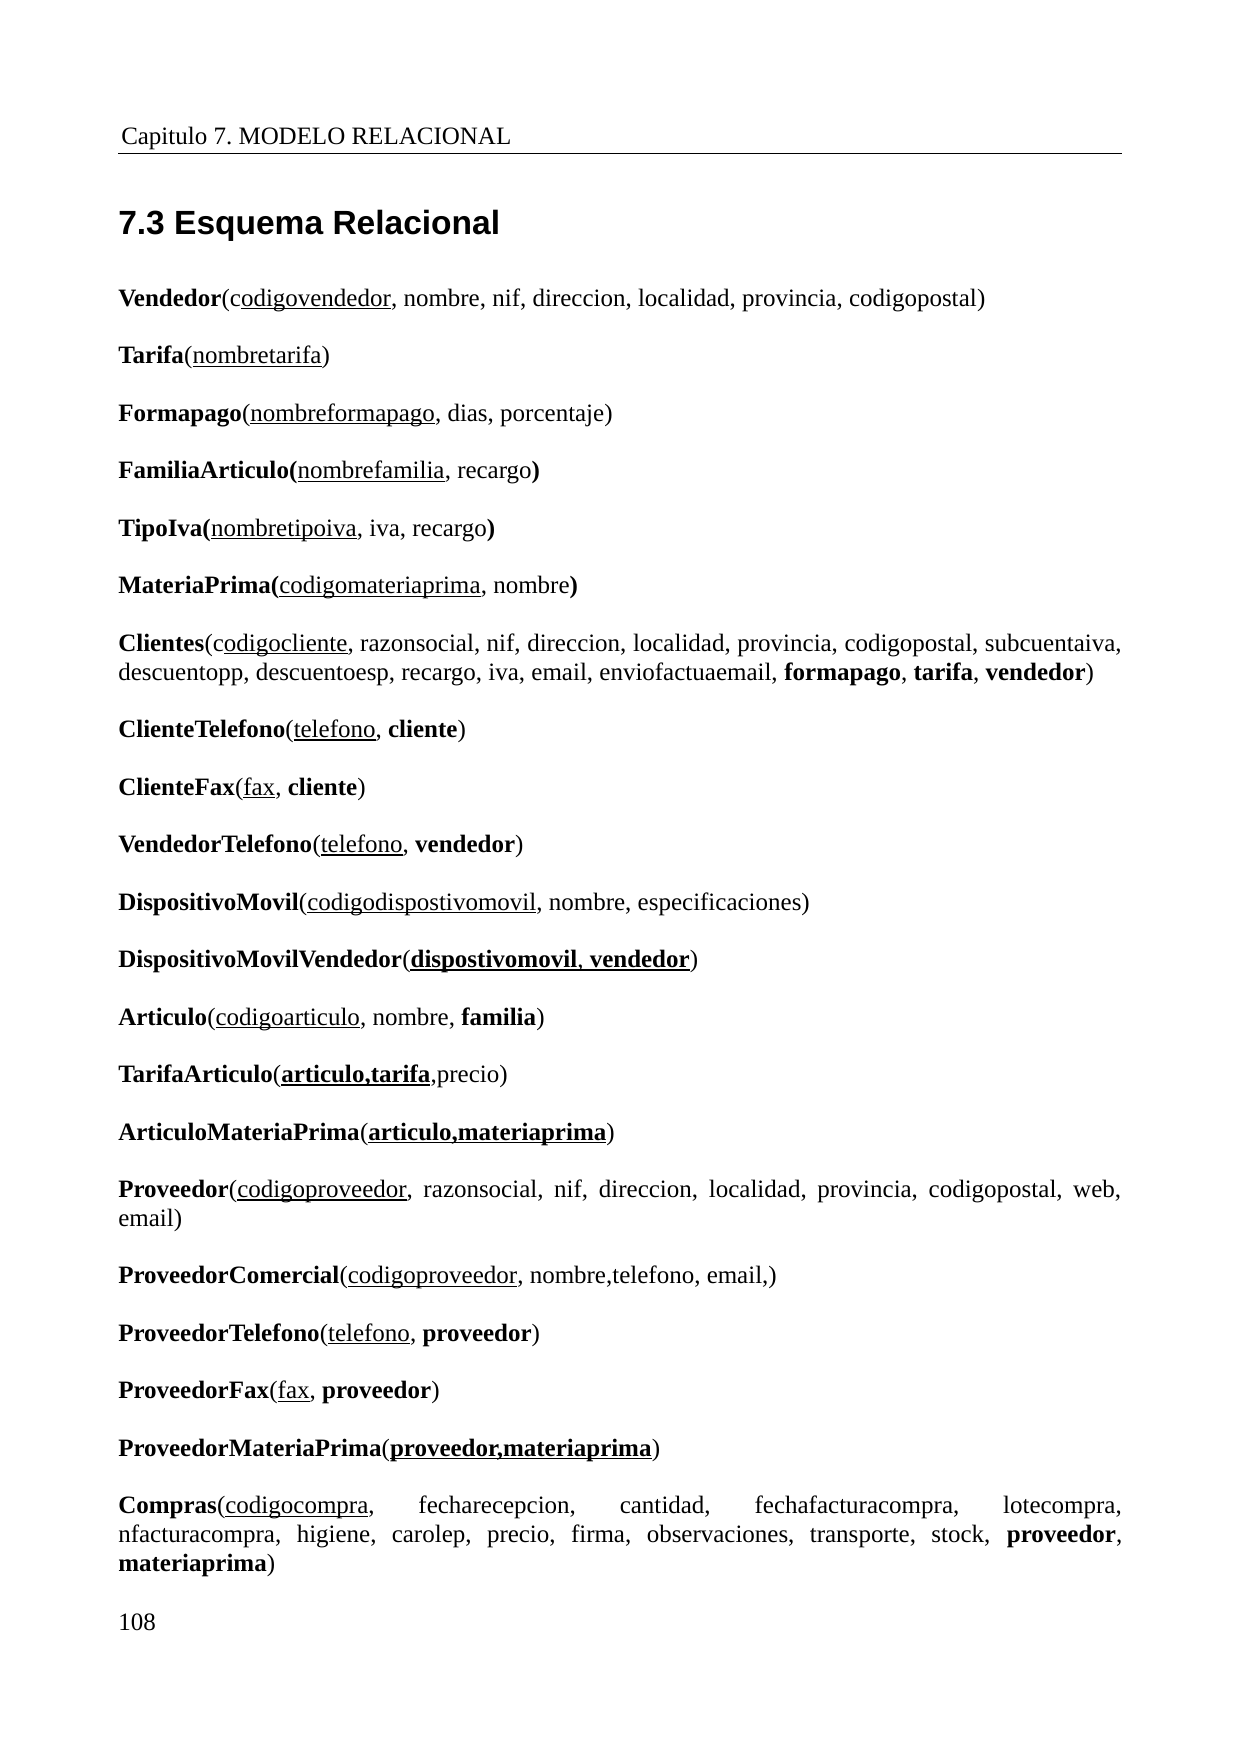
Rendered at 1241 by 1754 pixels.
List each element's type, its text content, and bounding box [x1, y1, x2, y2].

text ProveedorTelefono(telefono, proveedor) [118, 1318, 1122, 1347]
text ProveedorComercial(codigoproveedor, nombre,telefono, email,) [118, 1261, 1122, 1289]
text Vendedor(codigovendedor, nombre, nif, direccion, localidad, provincia, codigopostal) [118, 283, 1122, 312]
text Proveedor(codigoproveedor, razonsocial, nif, direccion, localidad, provincia, codigopostal, web, email) [118, 1174, 1122, 1232]
text TipoIva(nombretipoiva, iva, recargo) [118, 513, 1122, 542]
text TarifaArticulo(articulo,tarifa,precio) [118, 1059, 1122, 1088]
text Articulo(codigoarticulo, nombre, familia) [118, 1002, 1122, 1031]
text DispositivoMovilVendedor(dispostivomovil, vendedor) [118, 944, 1122, 973]
text ProveedorMateriaPrima(proveedor,materiaprima) [118, 1433, 1122, 1462]
text DispositivoMovil(codigodispostivomovil, nombre, especificaciones) [118, 887, 1122, 916]
text Tarifa(nombretarifa) [118, 341, 1122, 369]
text ArticuloMateriaPrima(articulo,materiaprima) [118, 1117, 1122, 1146]
subtitle 7.3 Esquema Relacional [118, 203, 1122, 242]
text MateriaPrima(codigomateriaprima, nombre) [118, 571, 1122, 599]
text ClienteFax(fax, cliente) [118, 772, 1122, 801]
text Compras(codigocompra, fecharecepcion, cantidad, fechafacturacompra, lotecompra, nfacturacompra, higiene, carolep, precio, firma, observaciones, transporte, stock, proveedor, materiaprima) [118, 1491, 1122, 1577]
text VendedorTelefono(telefono, vendedor) [118, 829, 1122, 858]
text FamiliaArticulo(nombrefamilia, recargo) [118, 456, 1122, 484]
text Formapago(nombreformapago, dias, porcentaje) [118, 398, 1122, 427]
text ClienteTelefono(telefono, cliente) [118, 714, 1122, 743]
text ProveedorFax(fax, proveedor) [118, 1376, 1122, 1404]
text Clientes(codigocliente, razonsocial, nif, direccion, localidad, provincia, codigopostal, subcuentaiva, descuentopp, descuentoesp, recargo, iva, email, enviofactuaemail, formapago, tarifa, vendedor) [118, 628, 1122, 686]
